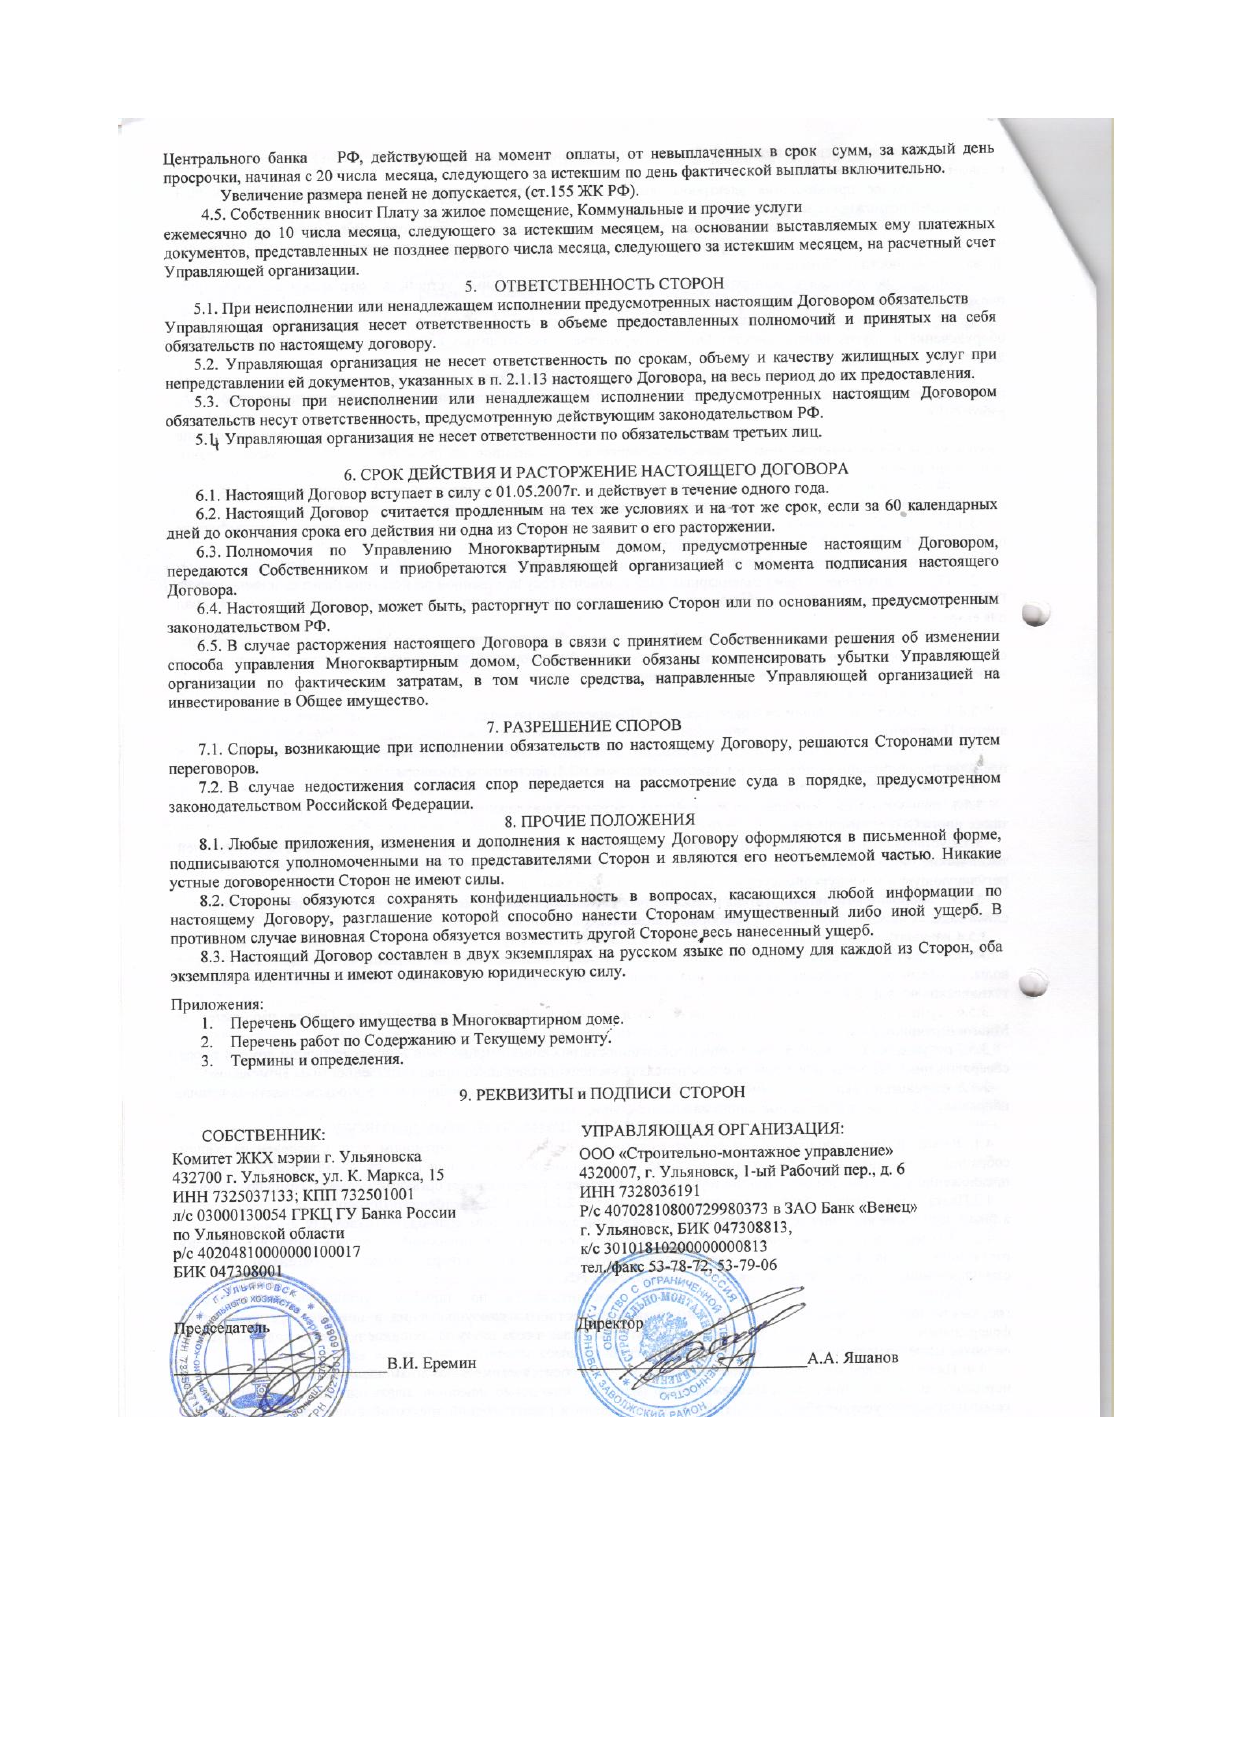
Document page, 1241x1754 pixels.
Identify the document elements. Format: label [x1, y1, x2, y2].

picture [118, 118, 1123, 1417]
